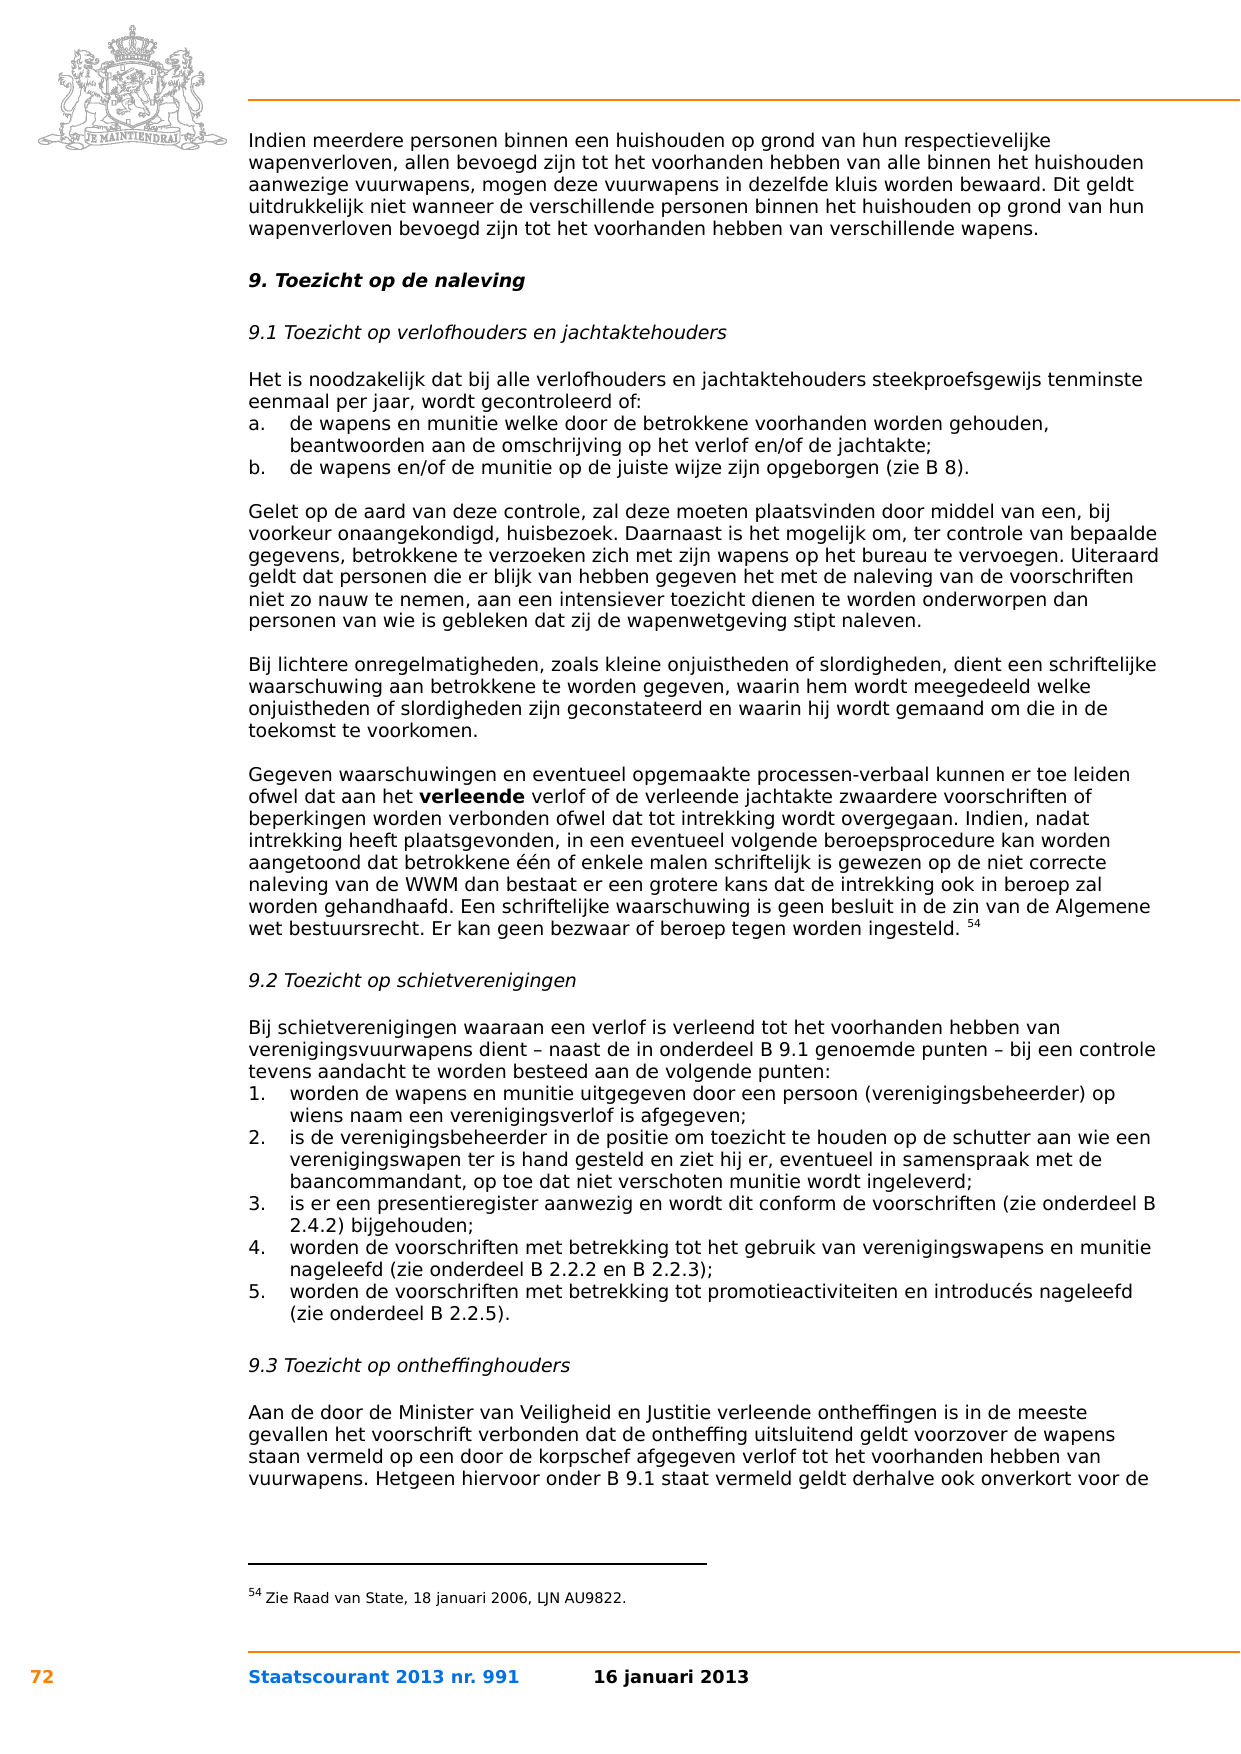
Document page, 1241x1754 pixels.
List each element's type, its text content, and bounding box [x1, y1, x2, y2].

text Bij lichtere onregelmatigheden, zoals kleine onjuistheden of slordigheden, dient een schriftelijke waarschuwing aan betrokkene te worden gegeven, waarin hem wordt meegedeeld welke onjuistheden of slordigheden zijn geconstateerd en waarin hij wordt gemaand om die in de toekomst te voorkomen. [248, 654, 1163, 742]
text Aan de door de Minister van Veiligheid en Justitie verleende ontheffingen is in de meeste gevallen het voorschrift verbonden dat de ontheffing uitsluitend geldt voorzover de wapens staan vermeld op een door de korpschef afgegeven verlof tot het voorhanden hebben van vuurwapens. Hetgeen hiervoor onder B 9.1 staat vermeld geldt derhalve ook onverkort voor de [248, 1402, 1163, 1489]
text Bij schietverenigingen waaraan een verlof is verleend tot het voorhanden hebben van verenigingsvuurwapens dient – naast de in onderdeel B 9.1 genoemde punten – bij een controle tevens aandacht te worden besteed aan de volgende punten: [248, 1017, 1163, 1083]
text 4. worden de voorschriften met betrekking tot het gebruik van verenigingswapens en munitie nageleefd (zie onderdeel B 2.2.2 en B 2.2.3); [248, 1237, 1163, 1281]
subtitle 9.1 Toezicht op verlofhouders en jachtaktehouders [248, 322, 1163, 344]
text b. de wapens en/of de munitie op de juiste wijze zijn opgeborgen (zie B 8). [248, 457, 1163, 479]
subtitle 9. Toezicht op de naleving [248, 270, 1163, 292]
text 2. is de verenigingsbeheerder in de positie om toezicht te houden op de schutter aan wie een verenigingswapen ter is hand gesteld en ziet hij er, eventueel in samenspraak met de baancommandant, op toe dat niet verschoten munitie wordt ingeleverd; [248, 1127, 1163, 1193]
text 5. worden de voorschriften met betrekking tot promotieactiviteiten en introducés nageleefd (zie onderdeel B 2.2.5). [248, 1281, 1163, 1324]
text a. de wapens en munitie welke door de betrokkene voorhanden worden gehouden, beantwoorden aan de omschrijving op het verlof en/of de jachtakte; [248, 413, 1163, 457]
subtitle 9.2 Toezicht op schietverenigingen [248, 970, 1163, 992]
text Zie Raad van State, 18 januari 2006, LJN AU9822. [248, 1586, 1163, 1608]
text Het is noodzakelijk dat bij alle verlofhouders en jachtaktehouders steekproefsgewijs tenminste eenmaal per jaar, wordt gecontroleerd of: [248, 369, 1163, 413]
text 1. worden de wapens en munitie uitgegeven door een persoon (verenigingsbeheerder) op wiens naam een verenigingsverlof is afgegeven; [248, 1083, 1163, 1127]
text Indien meerdere personen binnen een huishouden op grond van hun respectievelijke wapenverloven, allen bevoegd zijn tot het voorhanden hebben van alle binnen het huishouden aanwezige vuurwapens, mogen deze vuurwapens in dezelfde kluis worden bewaard. Dit geldt uitdrukkelijk niet wanneer de verschillende personen binnen het huishouden op grond van hun wapenverloven bevoegd zijn tot het voorhanden hebben van verschillende wapens. [248, 130, 1163, 240]
text Gelet op de aard van deze controle, zal deze moeten plaatsvinden door middel van een, bij voorkeur onaangekondigd, huisbezoek. Daarnaast is het mogelijk om, ter controle van bepaalde gegevens, betrokkene te verzoeken zich met zijn wapens op het bureau te vervoegen. Uiteraard geldt dat personen die er blijk van hebben gegeven het met de naleving van de voorschriften niet zo nauw te nemen, aan een intensiever toezicht dienen te worden onderworpen dan personen van wie is gebleken dat zij de wapenwetgeving stipt naleven. [248, 501, 1163, 632]
picture [38, 25, 227, 150]
subtitle 9.3 Toezicht op ontheffinghouders [248, 1354, 1163, 1377]
text 3. is er een presentieregister aanwezig en wordt dit conform de voorschriften (zie onderdeel B 2.4.2) bijgehouden; [248, 1193, 1163, 1237]
text Gegeven waarschuwingen en eventueel opgemaakte processen-verbaal kunnen er toe leiden ofwel dat aan het verleende verlof of de verleende jachtakte zwaardere voorschriften of beperkingen worden verbonden ofwel dat tot intrekking wordt overgegaan. Indien, nadat intrekking heeft plaatsgevonden, in een eventueel volgende beroepsprocedure kan worden aangetoond dat betrokkene één of enkele malen schriftelijk is gewezen op de niet correcte naleving van de WWM dan bestaat er een grotere kans dat de intrekking ook in beroep zal worden gehandhaafd. Een schriftelijke waarschuwing is geen besluit in de zin van de Algemene wet bestuursrecht. Er kan geen bezwaar of beroep tegen worden ingesteld. [248, 764, 1163, 940]
